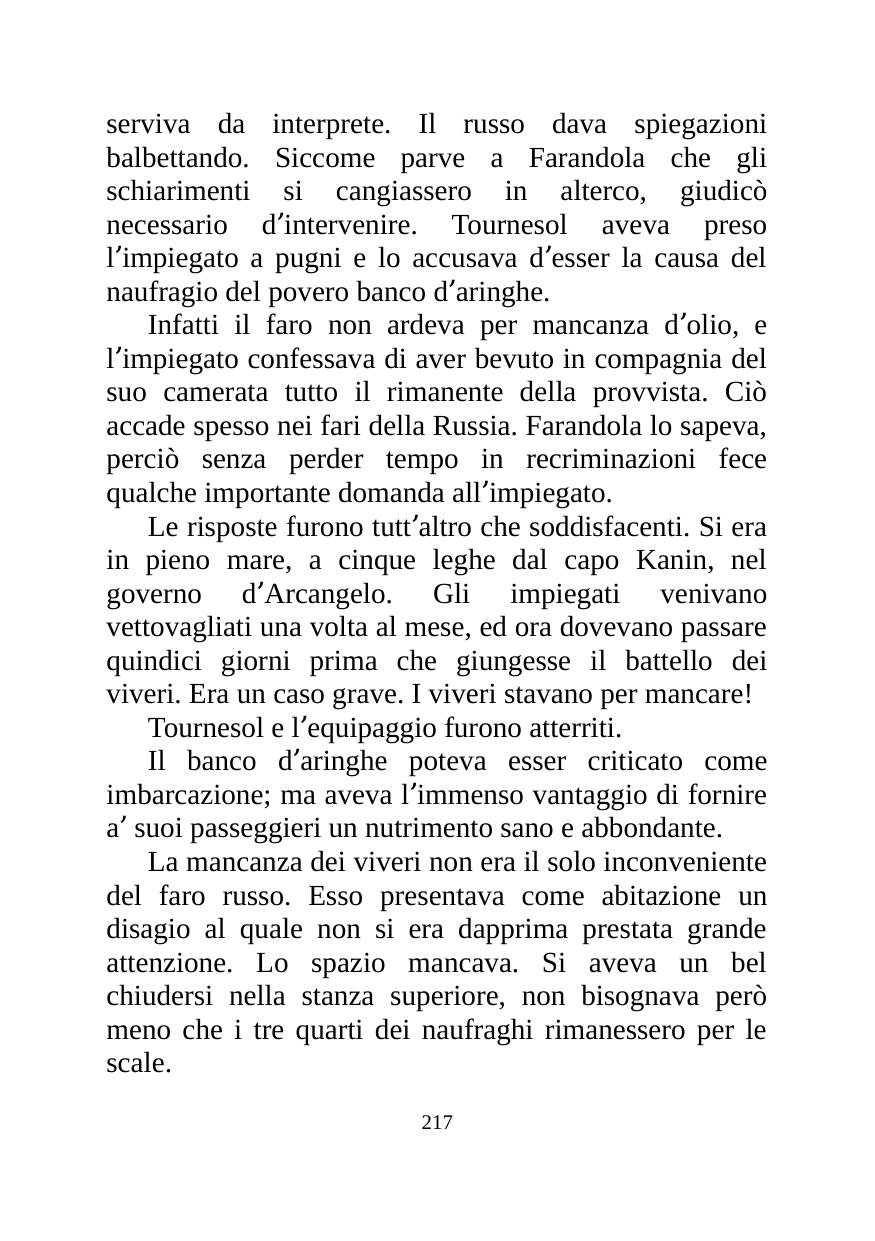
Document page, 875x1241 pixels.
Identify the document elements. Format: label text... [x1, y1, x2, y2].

text Il banco d՚aringhe poteva esser criticato come imbarcazione; ma aveva l՚immenso vantaggio di fornire a՚ suoi passeggieri un nutrimento sano e abbondante. [106, 743, 768, 844]
text Tournesol e l՚equipaggio furono atterriti. [106, 710, 768, 743]
text La mancanza dei viveri non era il solo inconveniente del faro russo. Esso presentava come abitazione un disagio al quale non si era dapprima prestata grande attenzione. Lo spazio mancava. Si aveva un bel chiudersi nella stanza superiore, non bisognava però meno che i tre quarti dei naufraghi rimanessero per le scale. [106, 844, 768, 1079]
text serviva da interprete. Il russo dava spiegazioni balbettando. Siccome parve a Farandola che gli schiarimenti si cangiassero in alterco, giudicò necessario d՚intervenire. Tournesol aveva preso l՚impiegato a pugni e lo accusava d՚esser la causa del naufragio del povero banco d՚aringhe. [106, 106, 768, 307]
text Le risposte furono tutt՚altro che soddisfacenti. Si era in pieno mare, a cinque leghe dal capo Kanin, nel governo d՚Arcangelo. Gli impiegati venivano vettovagliati una volta al mese, ed ora dovevano passare quindici giorni prima che giungesse il battello dei viveri. Era un caso grave. I viveri stavano per mancare! [106, 509, 768, 710]
text Infatti il faro non ardeva per mancanza d՚olio, e l՚impiegato confessava di aver bevuto in compagnia del suo camerata tutto il rimanente della provvista. Ciò accade spesso nei fari della Russia. Farandola lo sapeva, perciò senza perder tempo in recriminazioni fece qualche importante domanda all՚impiegato. [106, 307, 768, 509]
